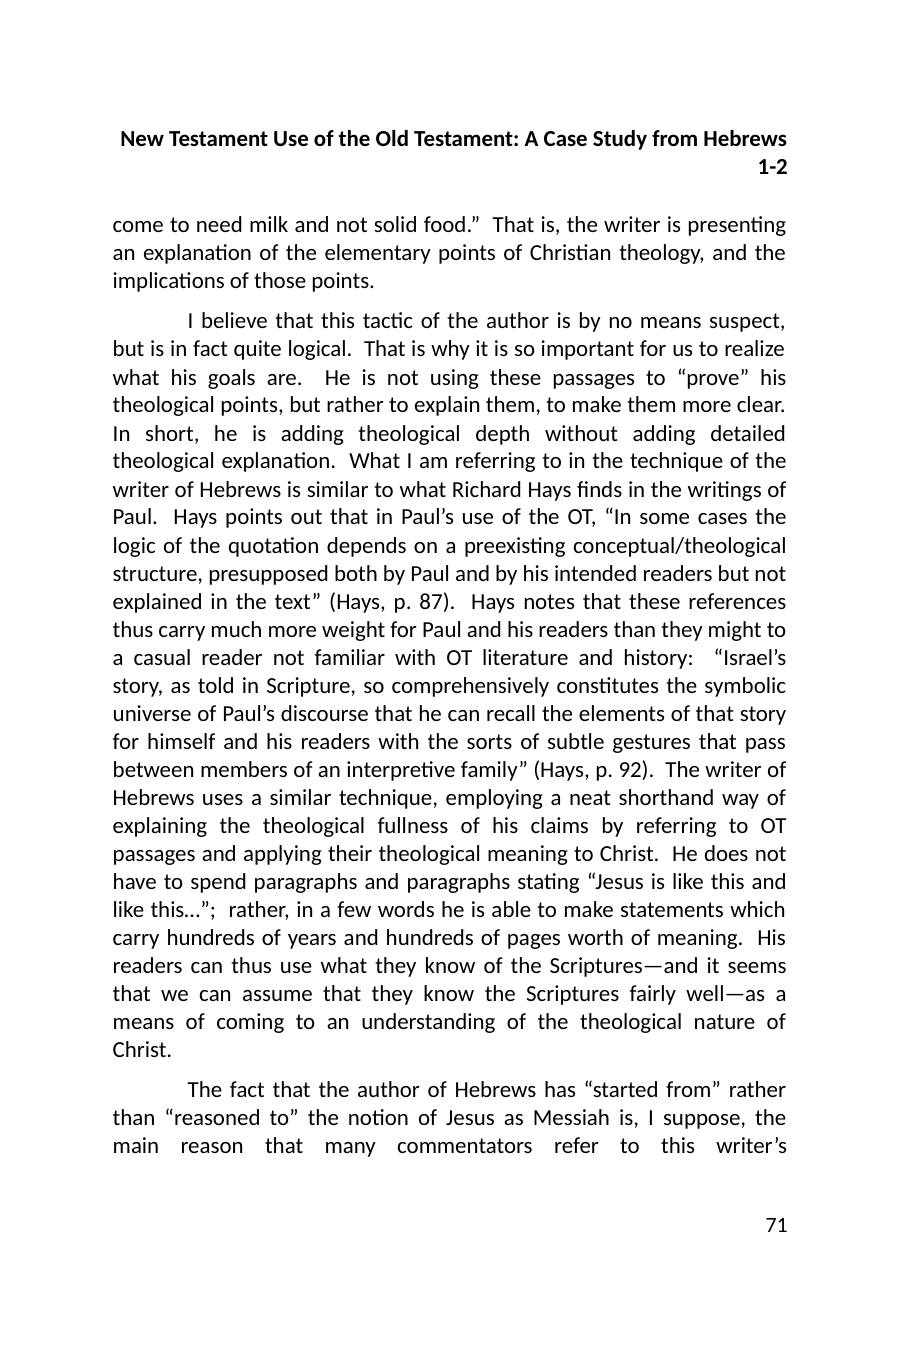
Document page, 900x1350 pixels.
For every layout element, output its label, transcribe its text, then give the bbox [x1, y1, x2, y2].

text The fact that the author of Hebrews has “started from” rather than “reasoned to” the notion of Jesus as Messiah is, I suppose, the main reason that many commentators refer to this writer’s [112, 1075, 787, 1159]
text I believe that this tactic of the author is by no means suspect, but is in fact quite logical. That is why it is so important for us to realize what his goals are. He is not using these passages to “prove” his theological points, but rather to explain them, to make them more clear. In short, he is adding theological depth without adding detailed theological explanation. What I am referring to in the technique of the writer of Hebrews is similar to what Richard Hays finds in the writings of Paul. Hays points out that in Paul’s use of the OT, “In some cases the logic of the quotation depends on a preexisting conceptual/theological structure, presupposed both by Paul and by his intended readers but not explained in the text” (Hays, p. 87). Hays notes that these references thus carry much more weight for Paul and his readers than they might to a casual reader not familiar with OT literature and history: “Israel’s story, as told in Scripture, so comprehensively constitutes the symbolic universe of Paul’s discourse that he can recall the elements of that story for himself and his readers with the sorts of subtle gestures that pass between members of an interpretive family” (Hays, p. 92). The writer of Hebrews uses a similar technique, employing a neat shorthand way of explaining the theological fullness of his claims by referring to OT passages and applying their theological meaning to Christ. He does not have to spend paragraphs and paragraphs stating “Jesus is like this and like this…”; rather, in a few words he is able to make statements which carry hundreds of years and hundreds of pages worth of meaning. His readers can thus use what they know of the Scriptures—and it seems that we can assume that they know the Scriptures fairly well—as a means of coming to an understanding of the theological nature of Christ. [112, 307, 787, 1063]
text come to need milk and not solid food.” That is, the writer is presenting an explanation of the elementary points of Christian theology, and the implications of those points. [112, 211, 787, 294]
